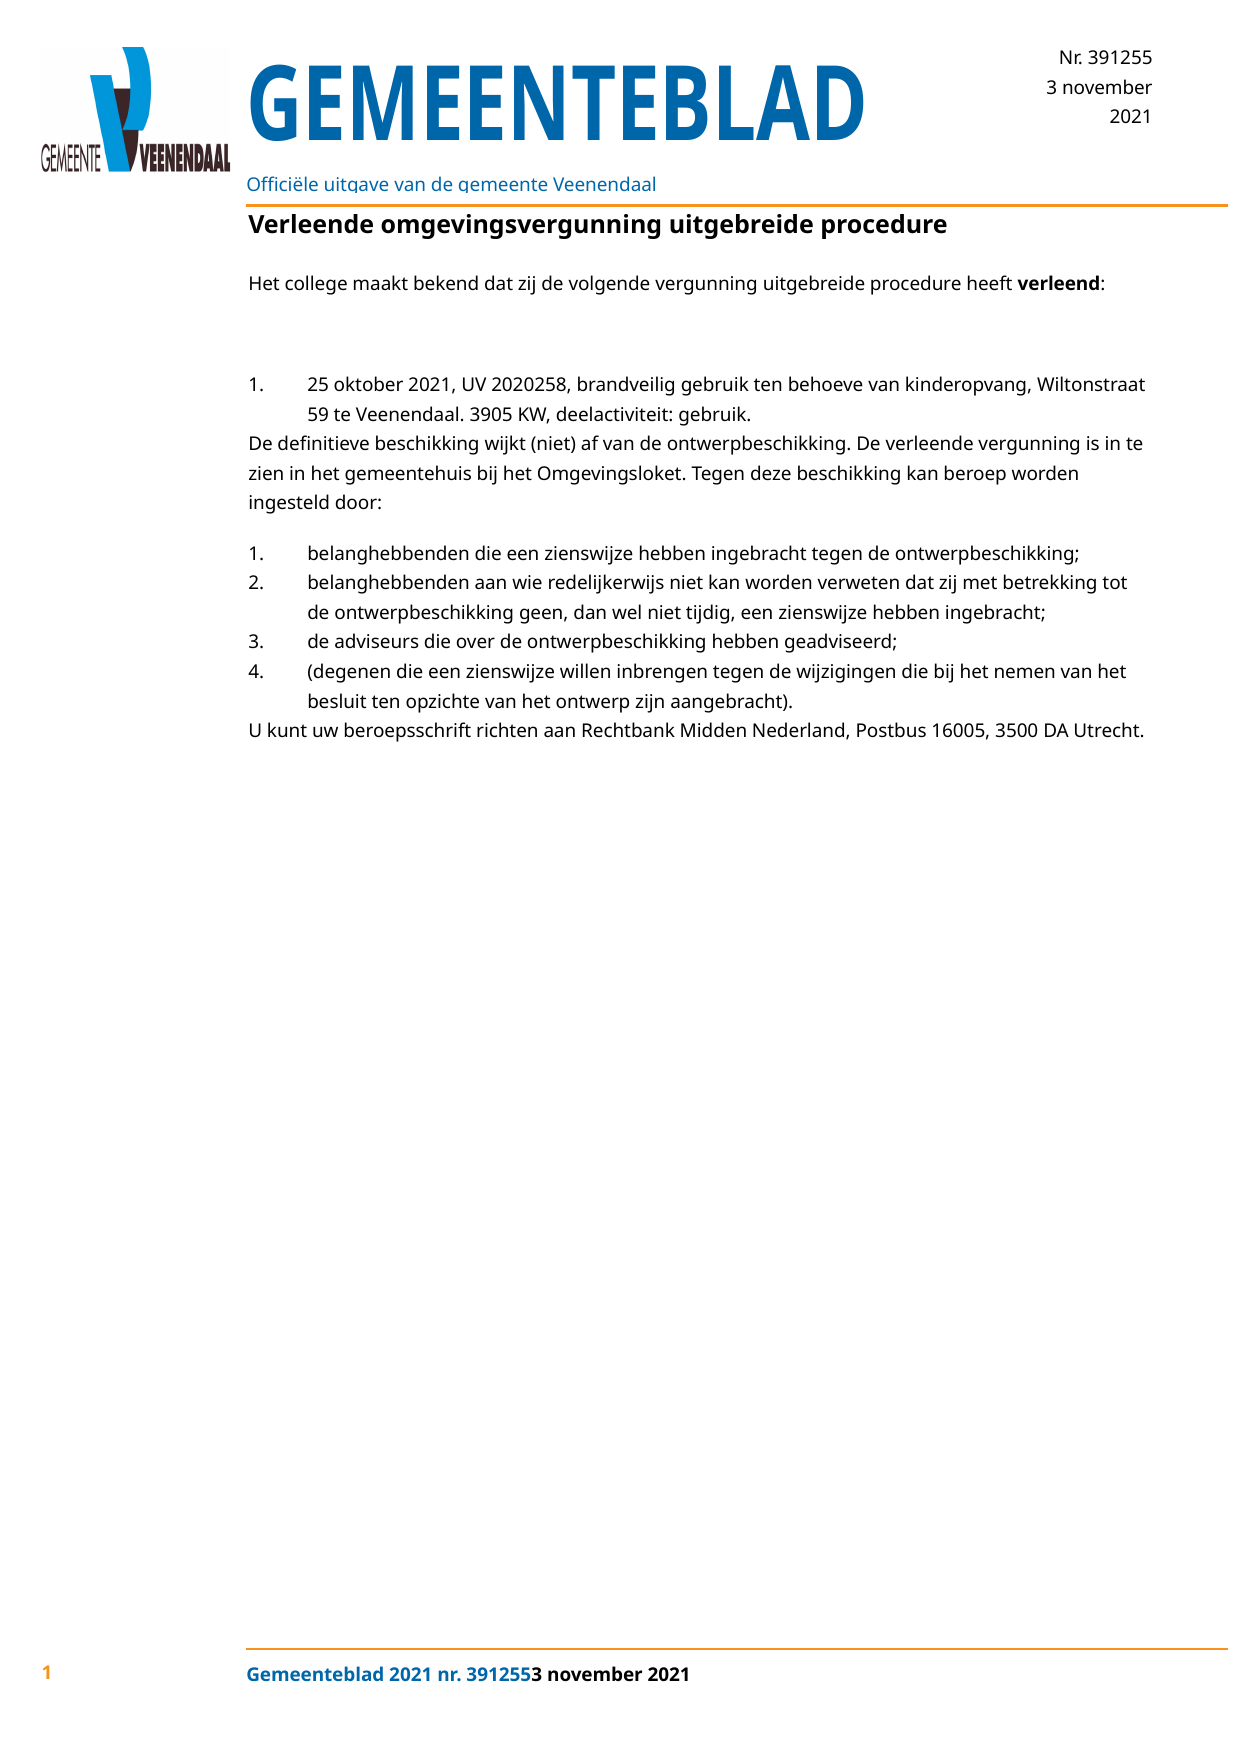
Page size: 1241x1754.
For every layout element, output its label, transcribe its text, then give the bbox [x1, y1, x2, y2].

picture [123, 47, 231, 172]
list (degenen die een zienswijze willen inbrengen tegen de wijzigingen die bij het nemen van het besluit ten opzichte van het ontwerp zijn aangebracht). [248, 658, 1152, 713]
list de adviseurs die over de ontwerpbeschikking hebben geadviseerd; [248, 629, 1152, 654]
picture [41, 47, 130, 172]
text Verleende omgevingsvergunning uitgebreide procedure [248, 207, 1152, 241]
text U kunt uw beroepsschrift richten aan Rechtbank Midden Nederland, Postbus 16005, 3500 DA Utrecht. [248, 717, 1152, 743]
list belanghebbenden aan wie redelijkerwijs niet kan worden verweten dat zij met betrekking tot de ontwerpbeschikking geen, dan wel niet tijdig, een zienswijze hebben ingebracht; [248, 569, 1152, 625]
text Het college maakt bekend dat zij de volgende vergunning uitgebreide procedure heeft verleend: [248, 270, 1152, 296]
list 25 oktober 2021, UV 2020258, brandveilig gebruik ten behoeve van kinderopvang, Wiltonstraat 59 te Veenendaal. 3905 KW, deelactiviteit: gebruik. [248, 371, 1152, 426]
list belanghebbenden die een zienswijze hebben ingebracht tegen de ontwerpbeschikking; [248, 540, 1152, 566]
text De definitieve beschikking wijkt (niet) af van de ontwerpbeschikking. De verleende vergunning is in te zien in het gemeentehuis bij het Omgevingsloket. Tegen deze beschikking kan beroep worden ingesteld door: [248, 430, 1152, 515]
